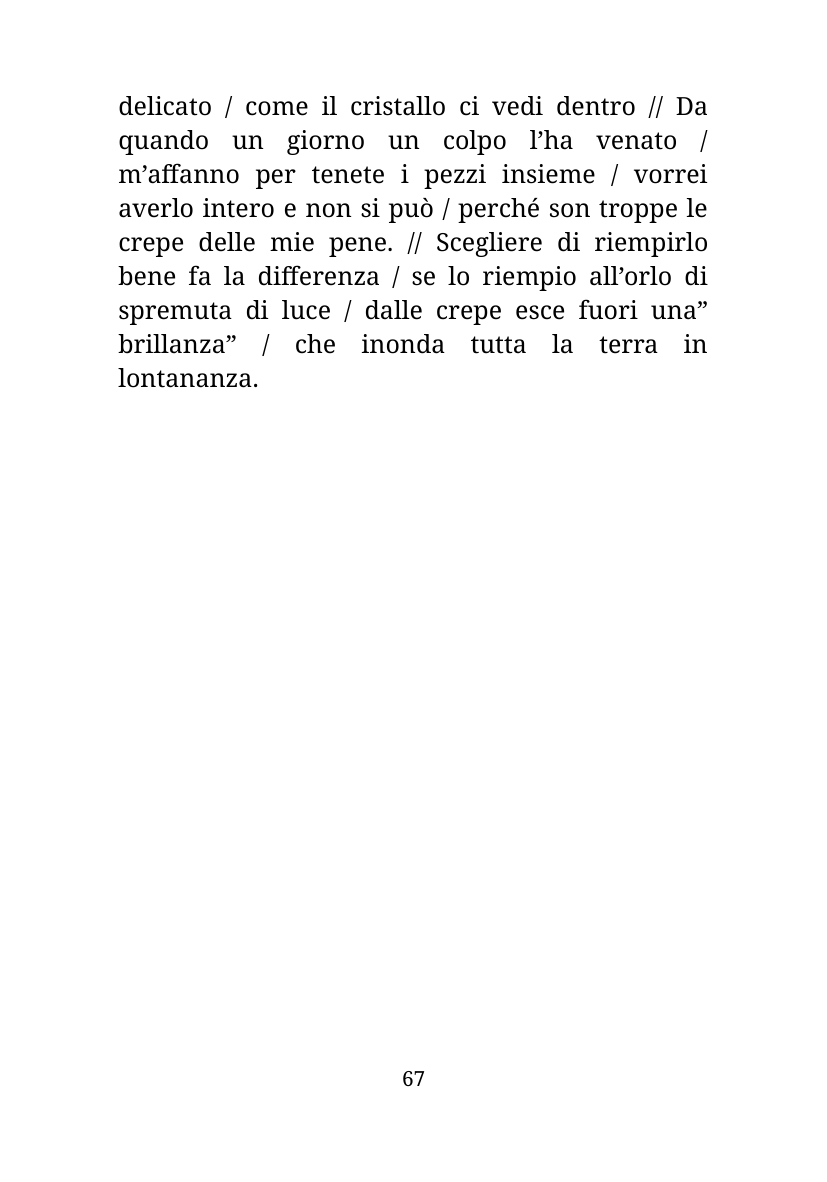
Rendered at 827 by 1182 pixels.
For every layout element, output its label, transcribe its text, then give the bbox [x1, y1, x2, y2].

text delicato / come il cristallo ci vedi dentro // Da quando un giorno un colpo l’ha venato / m’affanno per tenete i pezzi insieme / vorrei averlo intero e non si può / perché son troppe le crepe delle mie pene. // Scegliere di riempirlo bene fa la differenza / se lo riempio all’orlo di spremuta di luce / dalle crepe esce fuori una” brillanza” / che inonda tutta la terra in lontananza. [118, 88, 709, 395]
